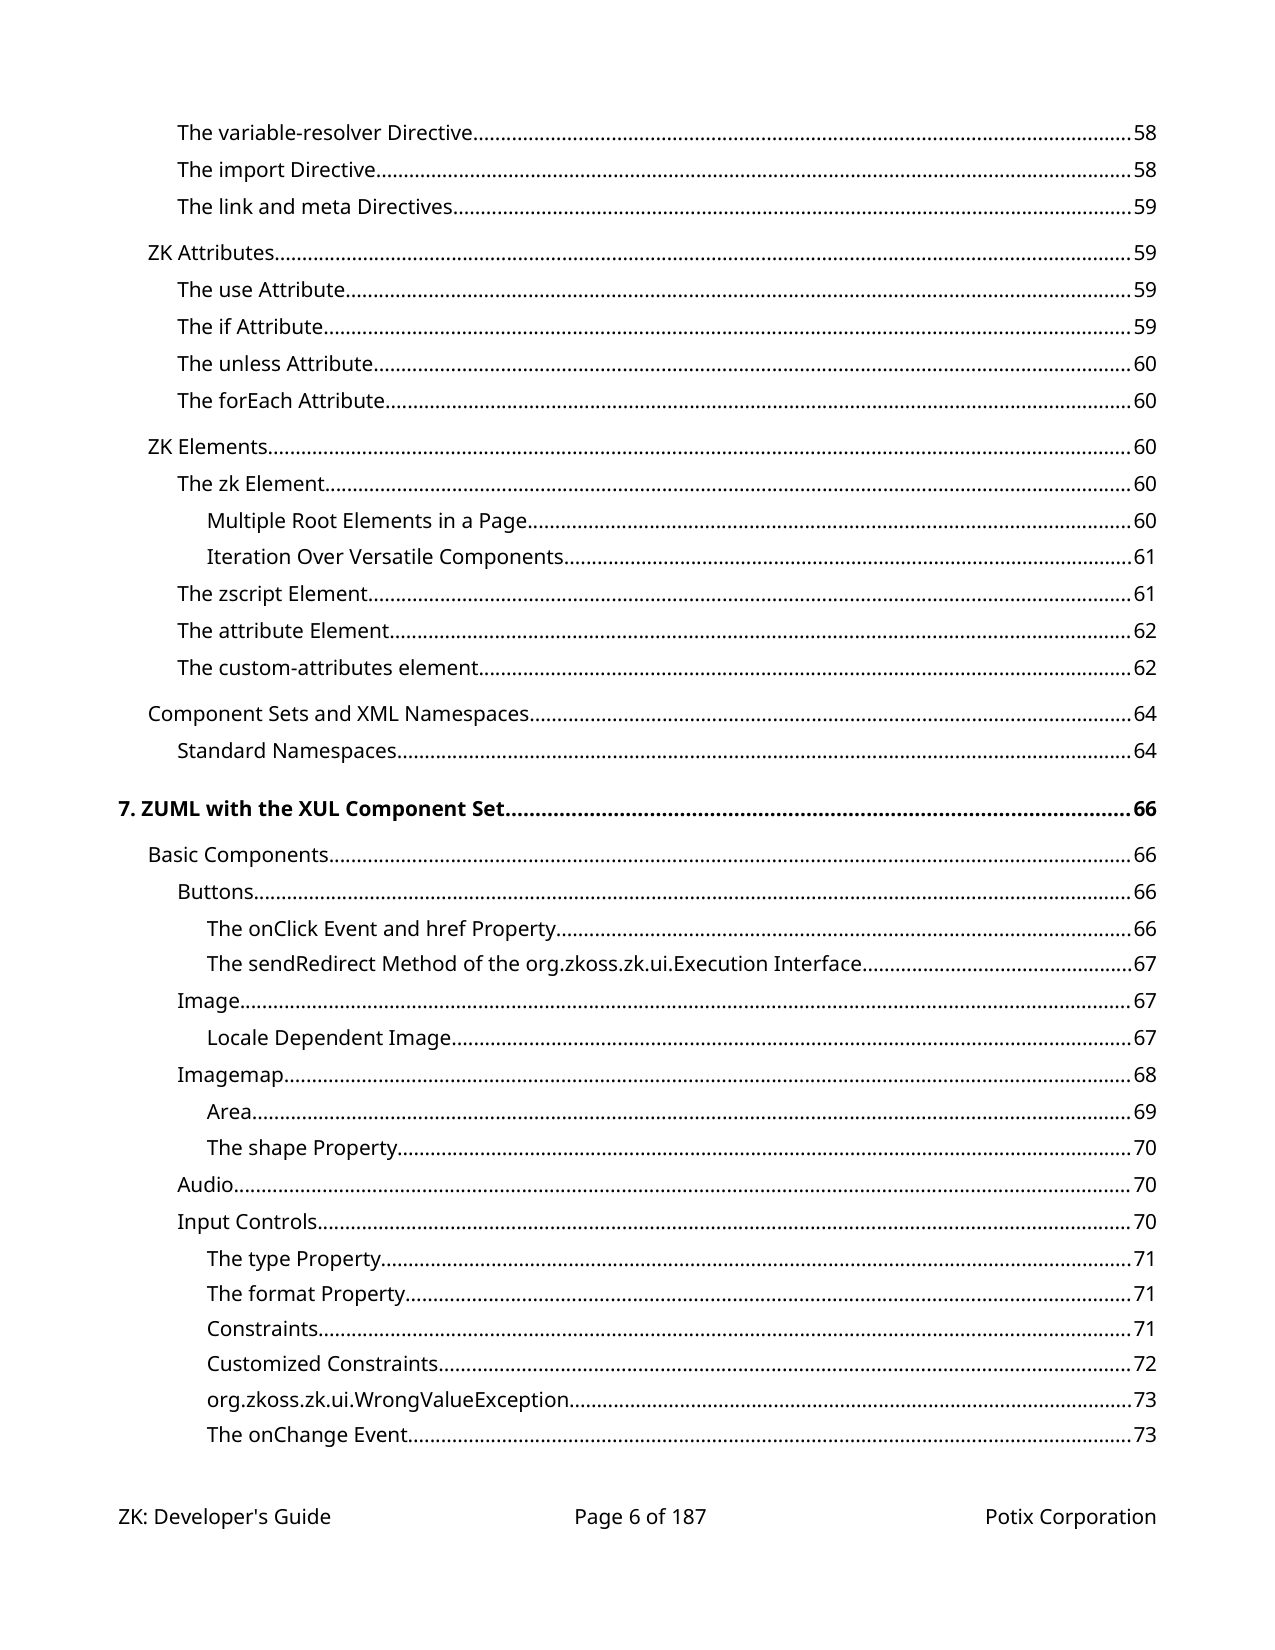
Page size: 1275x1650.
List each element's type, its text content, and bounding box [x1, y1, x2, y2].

text Standard Namespaces 64 [177, 736, 1157, 764]
text The import Directive 58 [177, 155, 1157, 183]
text The use Attribute 59 [177, 275, 1157, 303]
text The unless Attribute 60 [177, 349, 1157, 378]
text The type Property 71 [207, 1244, 1157, 1272]
text The shape Property 70 [207, 1133, 1157, 1161]
text The format Property 71 [207, 1279, 1157, 1307]
text org.zkoss.zk.ui.WrongValueException 73 [207, 1385, 1157, 1413]
text The link and meta Directives 59 [177, 192, 1157, 221]
text The zk Element 60 [177, 469, 1157, 498]
text ZK Attributes 59 [148, 238, 1157, 266]
text Audio 70 [177, 1170, 1157, 1198]
text The onClick Event and href Property 66 [207, 914, 1157, 942]
text Iteration Over Versatile Components 61 [207, 542, 1157, 570]
text Area 69 [207, 1097, 1157, 1126]
text Customized Constraints 72 [207, 1349, 1157, 1378]
text Constraints 71 [207, 1314, 1157, 1343]
text The zscript Element 61 [177, 579, 1157, 607]
text The sendRedirect Method of the org.zkoss.zk.ui.Execution Interface 67 [207, 949, 1157, 977]
text Multiple Root Elements in a Page 60 [207, 507, 1157, 535]
text Imagemap 68 [177, 1060, 1157, 1089]
text 7. ZUML with the XUL Component Set 66 [118, 794, 1157, 822]
text The attribute Element 62 [177, 616, 1157, 644]
text The variable-resolver Directive 58 [177, 118, 1157, 146]
text Input Controls 70 [177, 1207, 1157, 1235]
text The if Attribute 59 [177, 312, 1157, 341]
text ZK Elements 60 [148, 432, 1157, 461]
text The custom-attributes element 62 [177, 653, 1157, 681]
text Image 67 [177, 986, 1157, 1014]
text The onChange Event 73 [207, 1420, 1157, 1448]
text Buttons 66 [177, 877, 1157, 905]
text The forEach Attribute 60 [177, 387, 1157, 415]
text Basic Components 66 [148, 840, 1157, 868]
text Locale Dependent Image 67 [207, 1023, 1157, 1052]
text Component Sets and XML Namespaces 64 [148, 699, 1157, 727]
